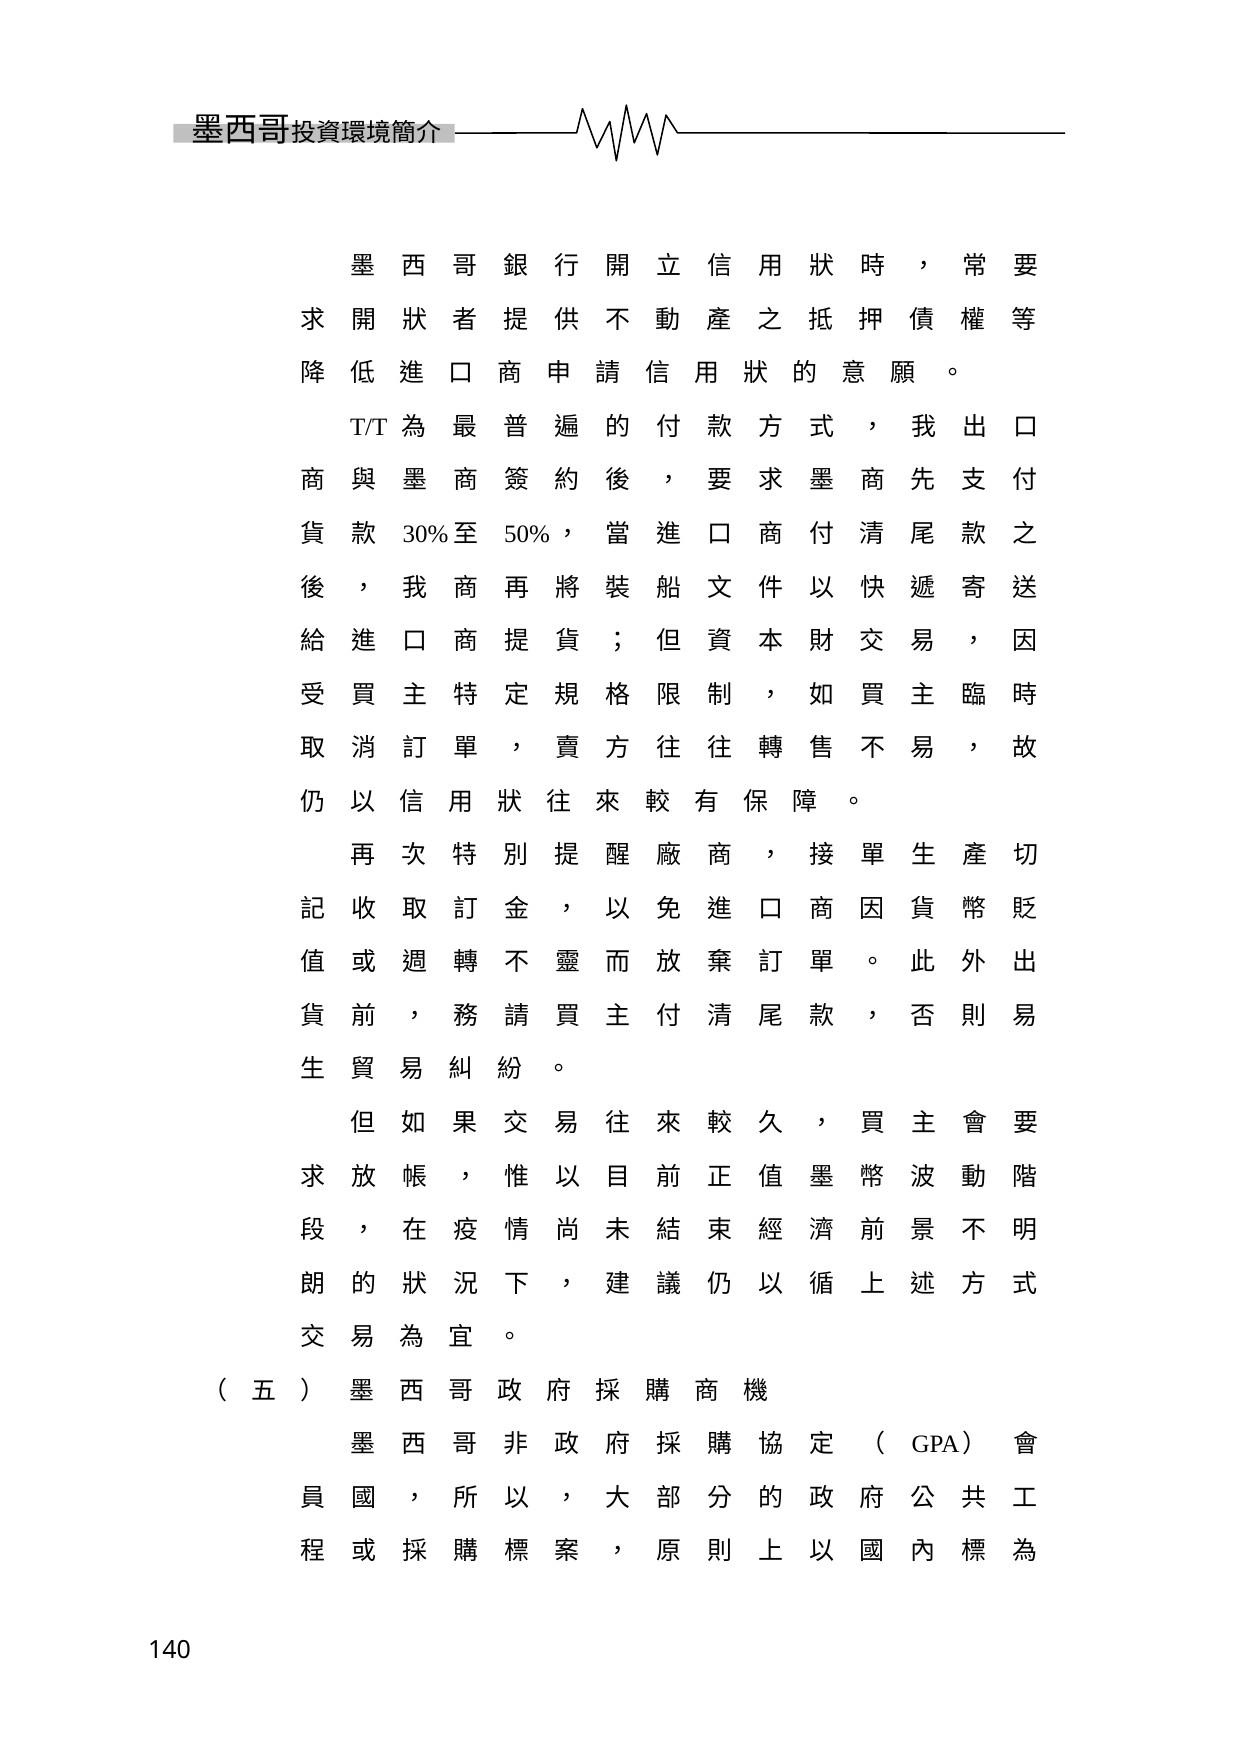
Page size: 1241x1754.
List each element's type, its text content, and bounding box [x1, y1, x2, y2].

text （五）墨西哥政府採購商機 [202, 1362, 1063, 1415]
text 墨西哥銀行開立信用狀時，常要求開狀者提供不動產之抵押債權等，降低進口商申請信用狀的意願。 [276, 237, 1063, 398]
text 墨西哥非政府採購協定（GPA）會員國，所以，大部分的政府公共工程或採購標案，原則上以國內標為 [276, 1415, 1063, 1576]
text 但如果交易往來較久，買主會要求放帳，惟以目前正值墨幣波動階段，在疫情尚未結束經濟前景不明朗的狀況下，建議仍以循上述方式交易為宜。 [276, 1094, 1063, 1362]
text T/T為最普遍的付款方式，我出口商與墨商簽約後，要求墨商先支付貨款30%至50%，當進口商付清尾款之後，我商再將裝船文件以快遞寄送給進口商提貨；但資本財交易，因受買主特定規格限制，如買主臨時取消訂單，賣方往往轉售不易，故仍以信用狀往來較有保障。 [276, 398, 1063, 826]
text 再次特別提醒廠商，接單生產切記收取訂金，以免進口商因貨幣貶值或週轉不靈而放棄訂單。此外出貨前，務請買主付清尾款，否則易生貿易糾紛。 [276, 826, 1063, 1094]
